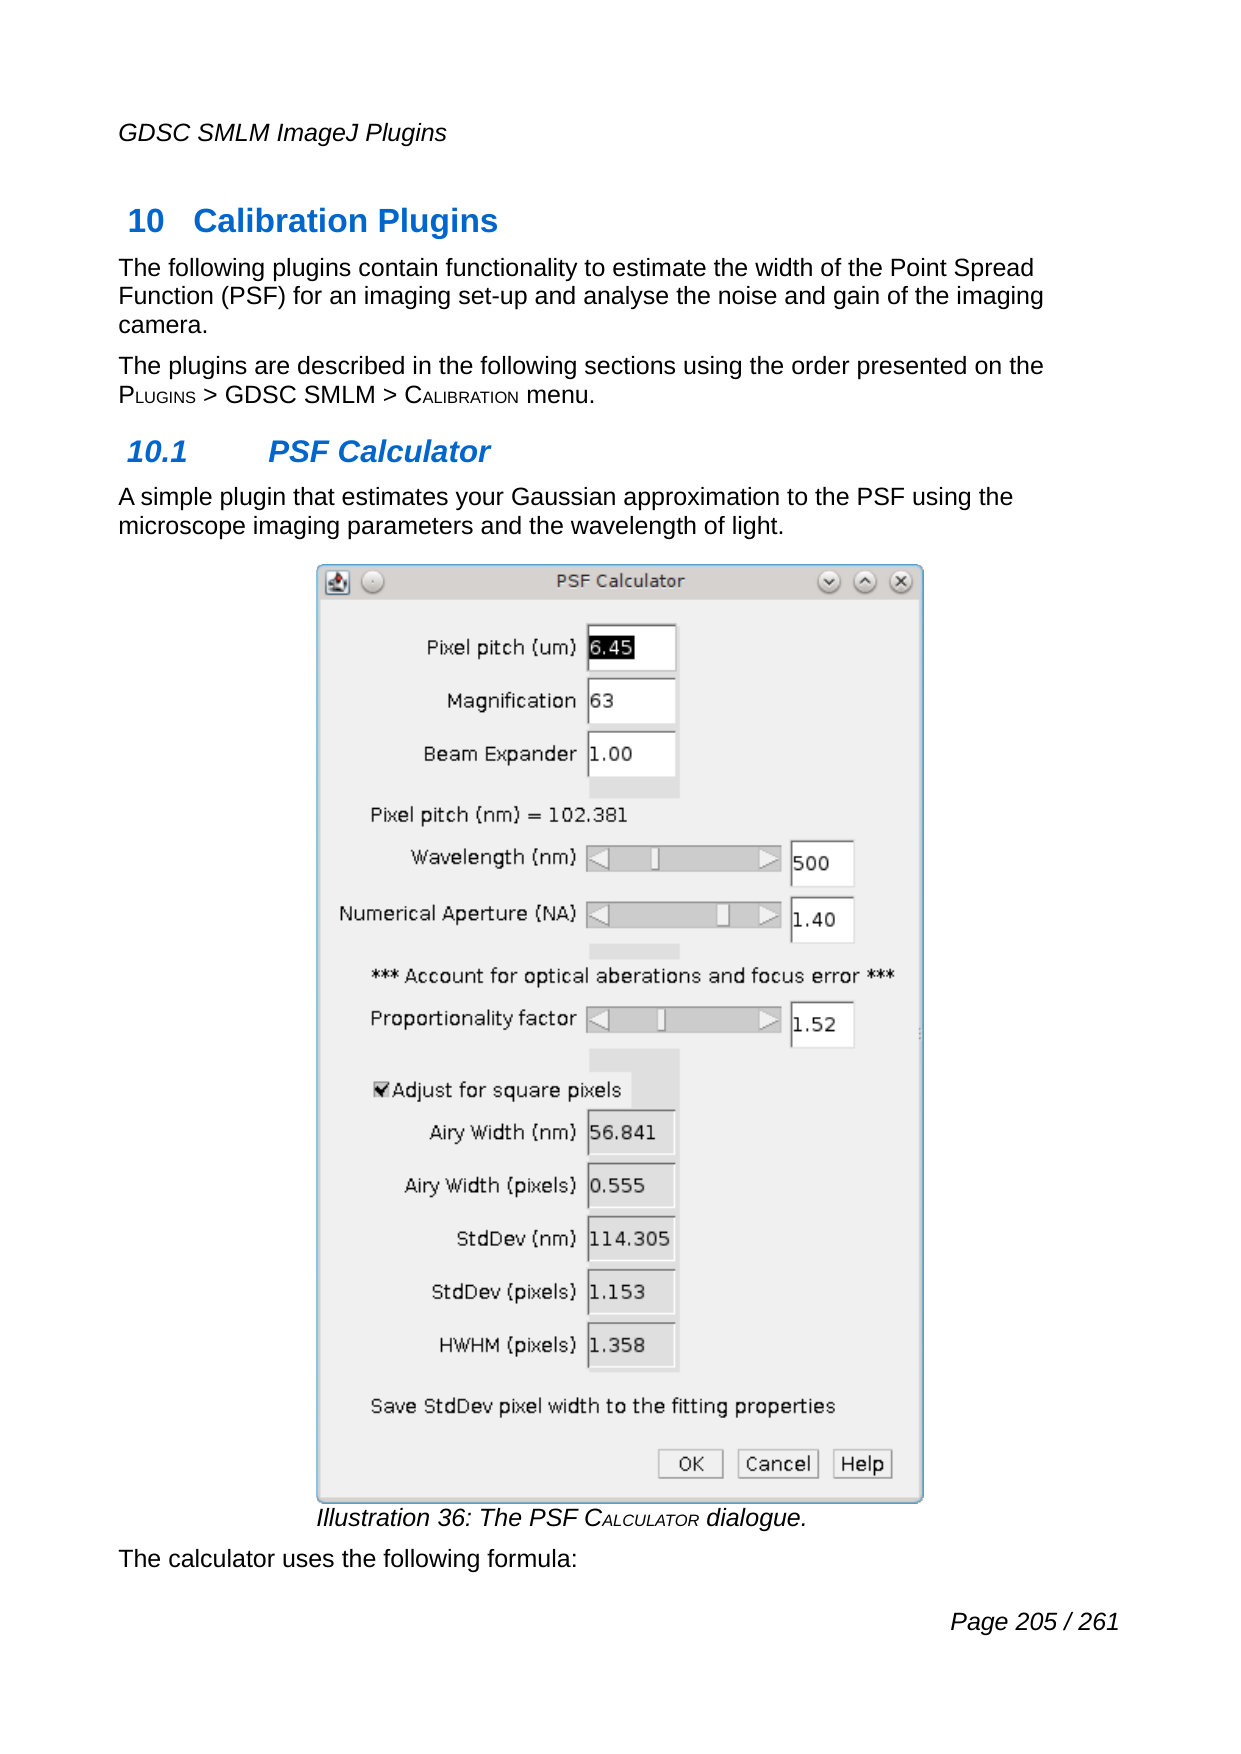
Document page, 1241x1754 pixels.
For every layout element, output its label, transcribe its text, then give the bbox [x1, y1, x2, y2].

text The plugins are described in the following sections using the order presented on the Plugins > GDSC SMLM > Calibration menu. [118, 351, 1122, 409]
subtitle PSF Calculator [118, 433, 1122, 469]
text A simple plugin that estimates your Gaussian approximation to the PSF using the microscope imaging parameters and the wavelength of light. [118, 482, 1122, 539]
subtitle Calibration Plugins [118, 201, 1122, 240]
picture [316, 564, 924, 1504]
text The following plugins contain functionality to estimate the width of the Point Spread Function (PSF) for an imaging set-up and analyse the noise and gain of the imaging camera. [118, 252, 1122, 339]
text The calculator uses the following formula: [118, 1544, 1122, 1573]
text Illustration 36: The PSF Calculator dialogue. [316, 1504, 924, 1532]
